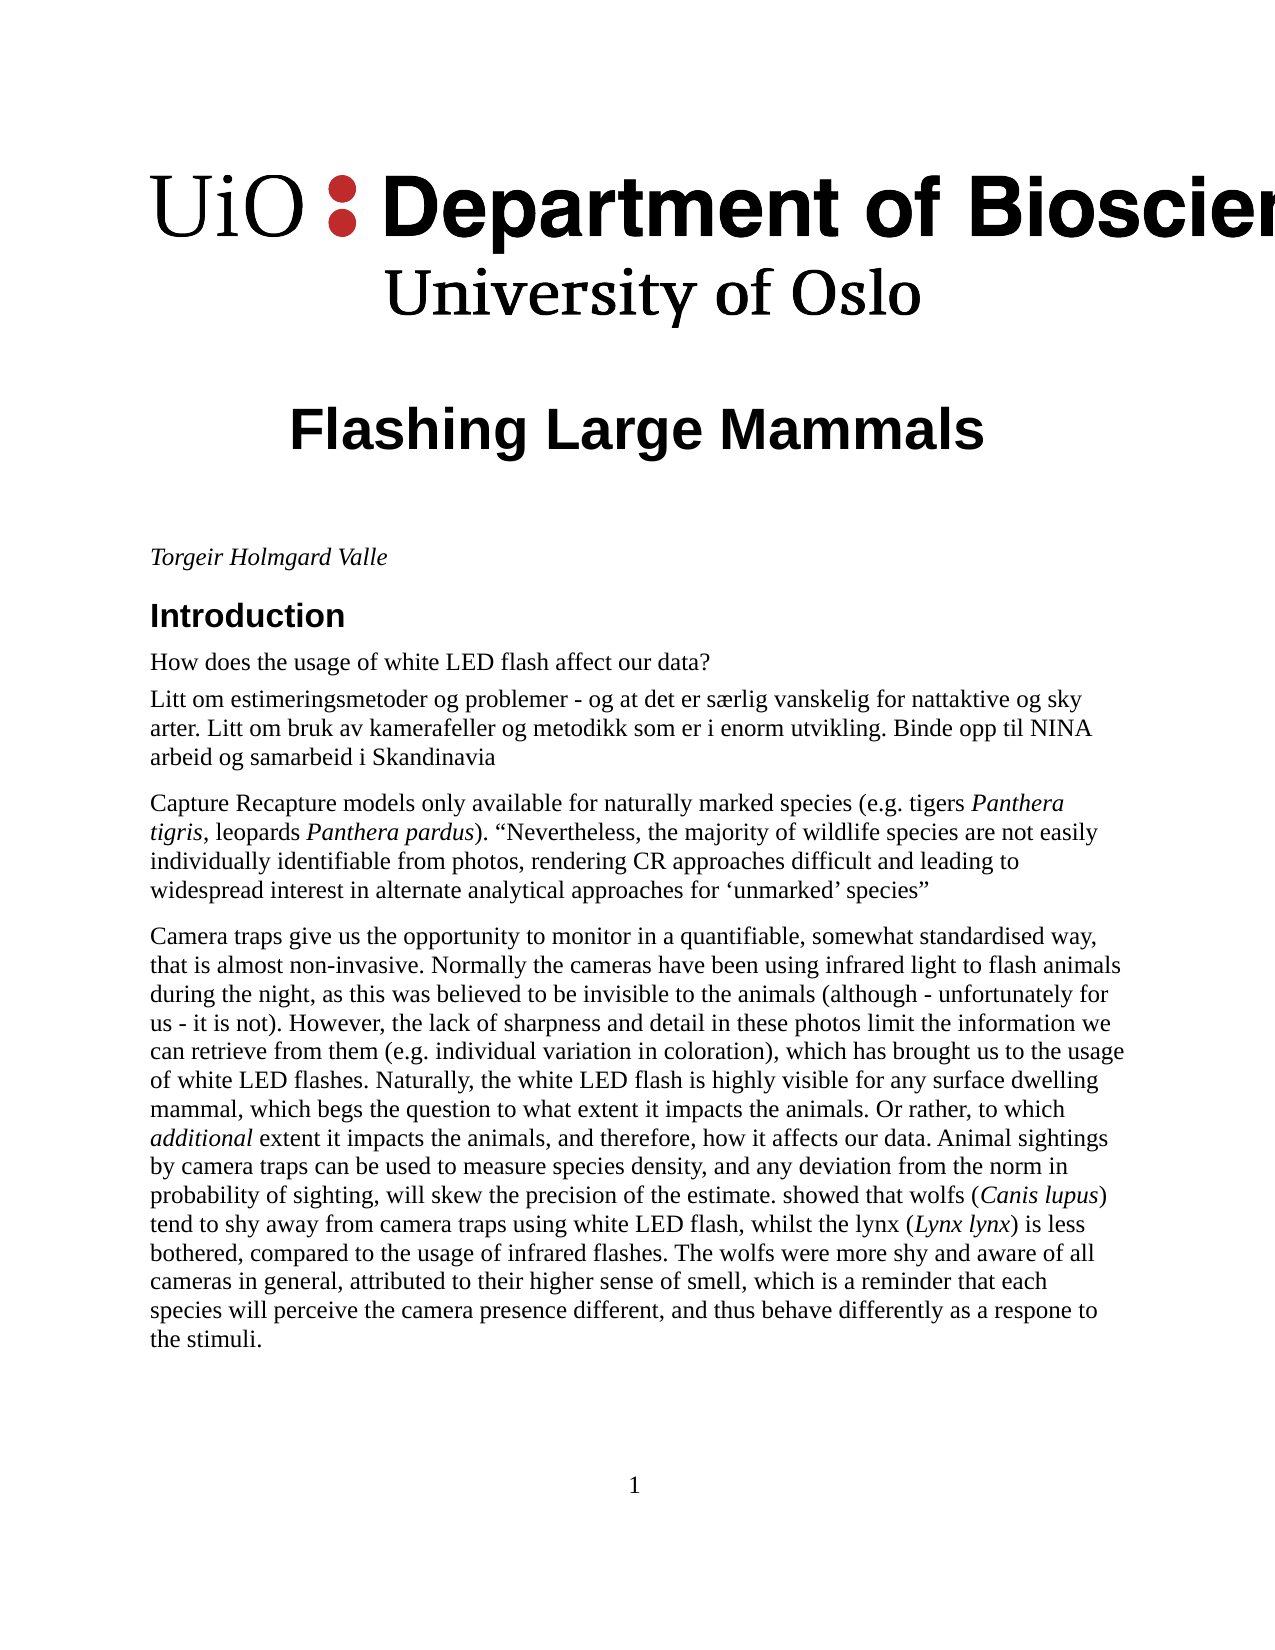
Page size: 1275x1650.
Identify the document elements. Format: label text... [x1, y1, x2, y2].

text Capture Recapture models only available for naturally marked species (e.g. tigers Panthera tigris, leopards Panthera pardus). “Nevertheless, the majority of wildlife species are not easily individually identifiable from photos, rendering CR approaches difficult and leading to widespread interest in alternate analytical approaches for ‘unmarked’ species” [150, 788, 1125, 903]
text Camera traps give us the opportunity to monitor in a quantifiable, somewhat standardised way, that is almost non-invasive. Normally the cameras have been using infrared light to flash animals during the night, as this was believed to be invisible to the animals (although - unfortunately for us - it is not). However, the lack of sharpness and detail in these photos limit the information we can retrieve from them (e.g. individual variation in coloration), which has brought us to the usage of white LED flashes. Naturally, the white LED flash is highly visible for any surface dwelling mammal, which begs the question to what extent it impacts the animals. Or rather, to which additional extent it impacts the animals, and therefore, how it affects our data. Animal sightings by camera traps can be used to measure species density, and any deviation from the norm in probability of sighting, will skew the precision of the estimate. showed that wolfs (Canis lupus) tend to shy away from camera traps using white LED flash, whilst the lynx (Lynx lynx) is less bothered, compared to the usage of infrared flashes. The wolfs were more shy and aware of all cameras in general, attributed to their higher sense of smell, which is a reminder that each species will perceive the camera presence different, and thus behave differently as a respone to the stimuli. [150, 921, 1125, 1353]
subtitle Introduction [150, 596, 1125, 634]
text Torgeir Holmgard Valle [150, 542, 1125, 571]
text How does the usage of white LED flash affect our data? [150, 647, 1125, 675]
title Flashing Large Mammals [150, 328, 1125, 529]
text Litt om estimeringsmetoder og problemer - og at det er særlig vanskelig for nattaktive og sky arter. Litt om bruk av kamerafeller og metodikk som er i enorm utvikling. Binde opp til NINA arbeid og samarbeid i Skandinavia [150, 684, 1125, 771]
picture [150, 175, 1275, 328]
